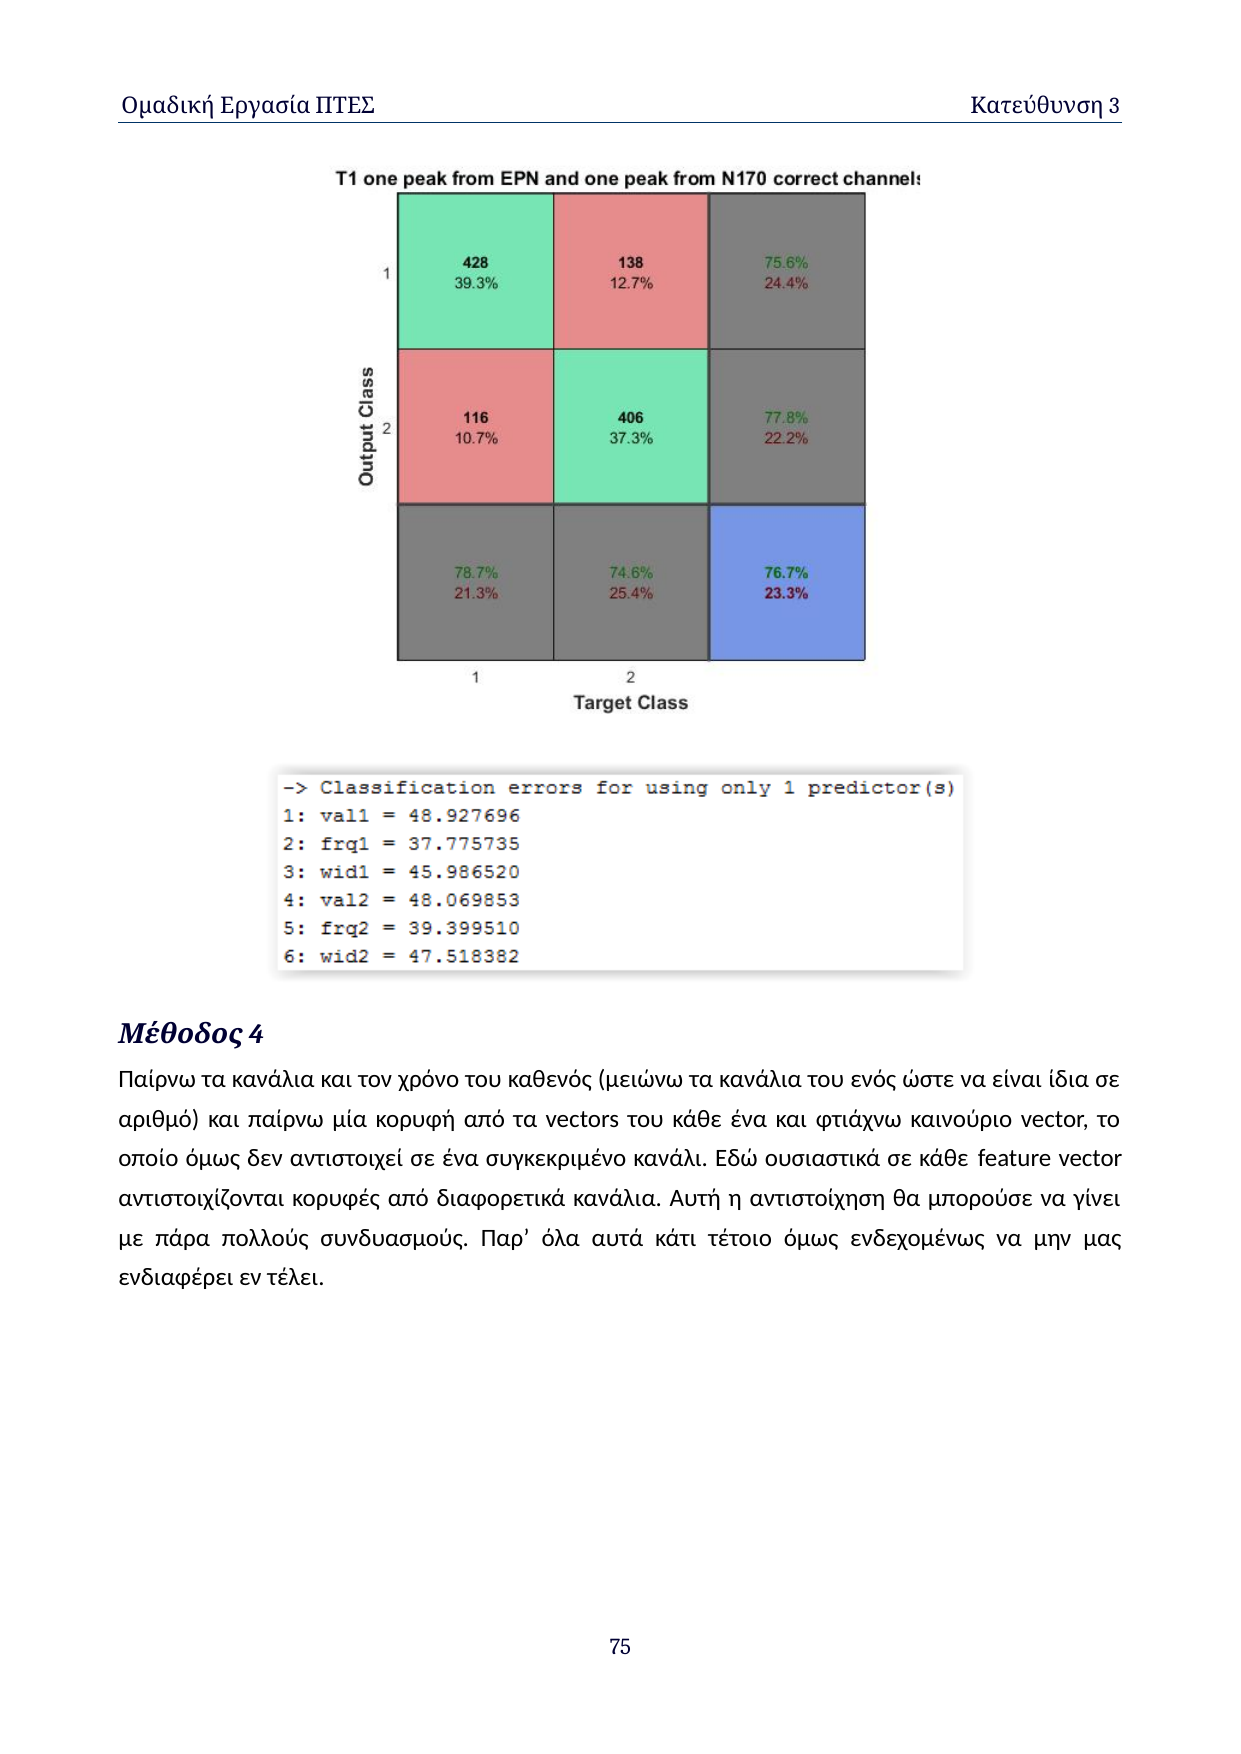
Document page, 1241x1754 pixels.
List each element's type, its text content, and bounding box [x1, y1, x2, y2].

subtitle Μέθοδος 4 [118, 1019, 1122, 1051]
picture [265, 761, 976, 983]
text Παίρνω τα κανάλια και τον χρόνο του καθενός (μειώνω τα κανάλια του ενός ώστε να είναι ίδια σε αριθμό) και παίρνω μία κορυφή από τα vectors του κάθε ένα και φτιάχνω καινούριο vector, το οποίο όμως δεν αντιστοιχεί σε ένα συγκεκριμένο κανάλι. Εδώ ουσιαστικά σε κάθε feature vector αντιστοιχίζονται κορυφές από διαφορετικά κανάλια. Αυτή η αντιστοίχηση θα μπορούσε να γίνει με πάρα πολλούς συνδυασμούς. Παρ’ όλα αυτά κάτι τέτοιο όμως ενδεχομένως να μην μας ενδιαφέρει εν τέλει. [118, 1063, 1122, 1292]
picture [320, 137, 921, 738]
